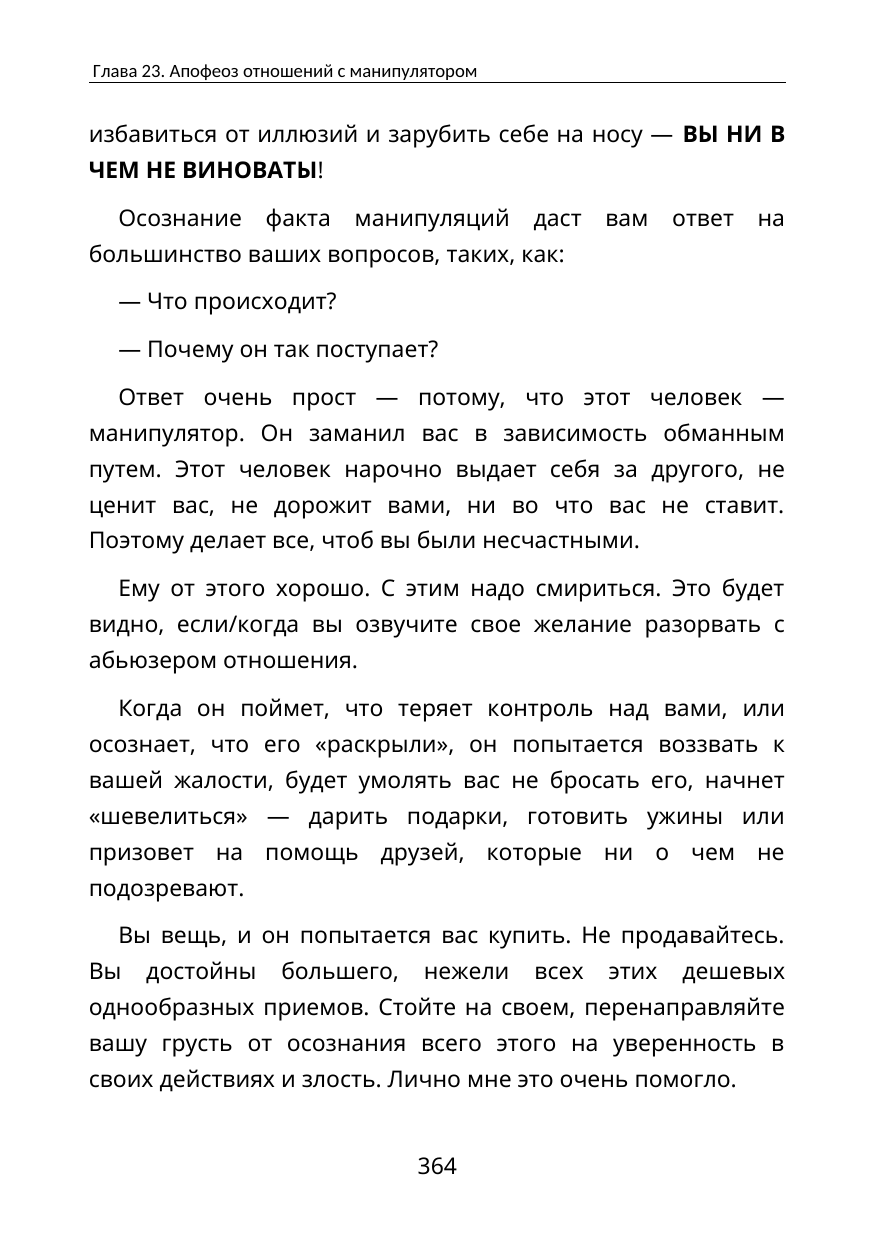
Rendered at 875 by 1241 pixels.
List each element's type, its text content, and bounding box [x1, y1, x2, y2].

text — Что происходит? [88, 285, 786, 317]
text избавиться от иллюзий и зарубить себе на носу — ВЫ НИ В ЧЕМ НЕ ВИНОВАТЫ! [88, 118, 786, 185]
text Когда он поймет, что теряет контроль над вами, или осознает, что его «раскрыли», он попытается воззвать к вашей жалости, будет умолять вас не бросать его, начнет «шевелиться» — дарить подарки, готовить ужины или призовет на помощь друзей, которые ни о чем не подозревают. [88, 692, 786, 903]
text Вы вещь, и он попытается вас купить. Не продавайтесь. Вы достойны большего, нежели всех этих дешевых однообразных приемов. Стойте на своем, перенаправляйте вашу грусть от осознания всего этого на уверенность в своих действиях и злость. Лично мне это очень помогло. [88, 919, 786, 1094]
text — Почему он так поступает? [88, 333, 786, 364]
text Ответ очень прост — потому, что этот человек — манипулятор. Он заманил вас в зависимость обманным путем. Этот человек нарочно выдает себя за другого, не ценит вас, не дорожит вами, ни во что вас не ставит. Поэтому делает все, чтоб вы были несчастными. [88, 381, 786, 556]
text Осознание факта манипуляций даст вам ответ на большинство ваших вопросов, таких, как: [88, 202, 786, 269]
text Ему от этого хорошо. С этим надо смириться. Это будет видно, если/когда вы озвучите свое желание разорвать с абьюзером отношения. [88, 572, 786, 675]
